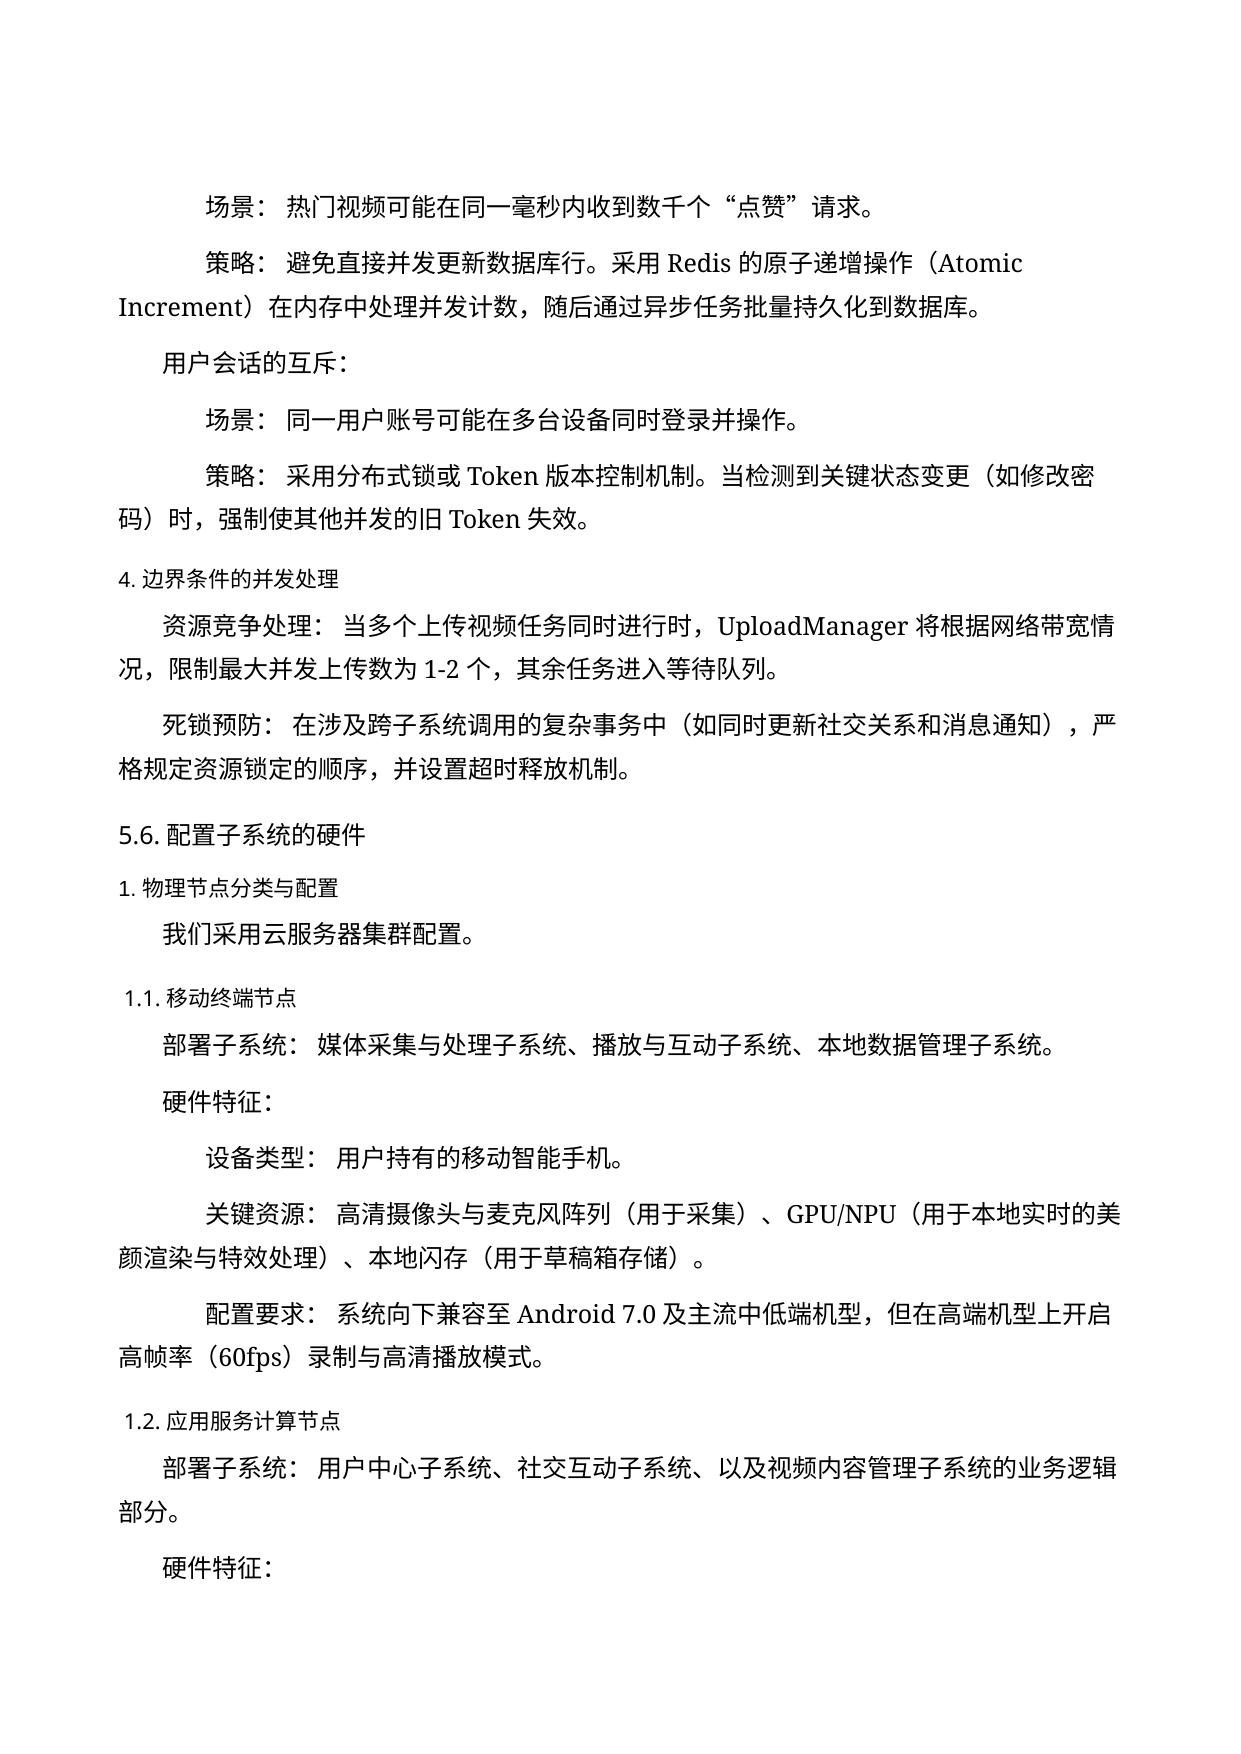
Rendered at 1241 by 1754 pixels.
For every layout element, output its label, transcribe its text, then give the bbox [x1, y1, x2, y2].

text 场景： 同一用户账号可能在多台设备同时登录并操作。 [118, 400, 1122, 436]
text 资源竞争处理： 当多个上传视频任务同时进行时，UploadManager 将根据网络带宽情况，限制最大并发上传数为 1-2 个，其余任务进入等待队列。 [118, 606, 1122, 686]
text 部署子系统： 媒体采集与处理子系统、播放与互动子系统、本地数据管理子系统。 [118, 1026, 1122, 1062]
text 设备类型： 用户持有的移动智能手机。 [118, 1138, 1122, 1174]
subtitle 物理节点分类与配置 [118, 871, 1122, 902]
text 策略： 采用分布式锁或 Token 版本控制机制。当检测到关键状态变更（如修改密码）时，强制使其他并发的旧 Token 失效。 [118, 456, 1122, 536]
text 我们采用云服务器集群配置。 [118, 915, 1122, 951]
subtitle 应用服务计算节点 [118, 1404, 1122, 1436]
text 策略： 避免直接并发更新数据库行。采用 Redis 的原子递增操作（Atomic Increment）在内存中处理并发计数，随后通过异步任务批量持久化到数据库。 [118, 244, 1122, 324]
text 硬件特征： [118, 1548, 1122, 1585]
subtitle 边界条件的并发处理 [118, 562, 1122, 593]
text 部署子系统： 用户中心子系统、社交互动子系统、以及视频内容管理子系统的业务逻辑部分。 [118, 1449, 1122, 1528]
text 配置要求： 系统向下兼容至 Android 7.0 及主流中低端机型，但在高端机型上开启高帧率（60fps）录制与高清播放模式。 [118, 1294, 1122, 1374]
text 用户会话的互斥： [118, 344, 1122, 380]
text 关键资源： 高清摄像头与麦克风阵列（用于采集）、GPU/NPU（用于本地实时的美颜渲染与特效处理）、本地闪存（用于草稿箱存储）。 [118, 1195, 1122, 1274]
text 硬件特征： [118, 1082, 1122, 1118]
subtitle 移动终端节点 [118, 981, 1122, 1013]
subtitle 配置子系统的硬件 [118, 815, 1122, 852]
text 场景： 热门视频可能在同一毫秒内收到数千个“点赞”请求。 [118, 188, 1122, 224]
text 死锁预防： 在涉及跨子系统调用的复杂事务中（如同时更新社交关系和消息通知），严格规定资源锁定的顺序，并设置超时释放机制。 [118, 706, 1122, 785]
